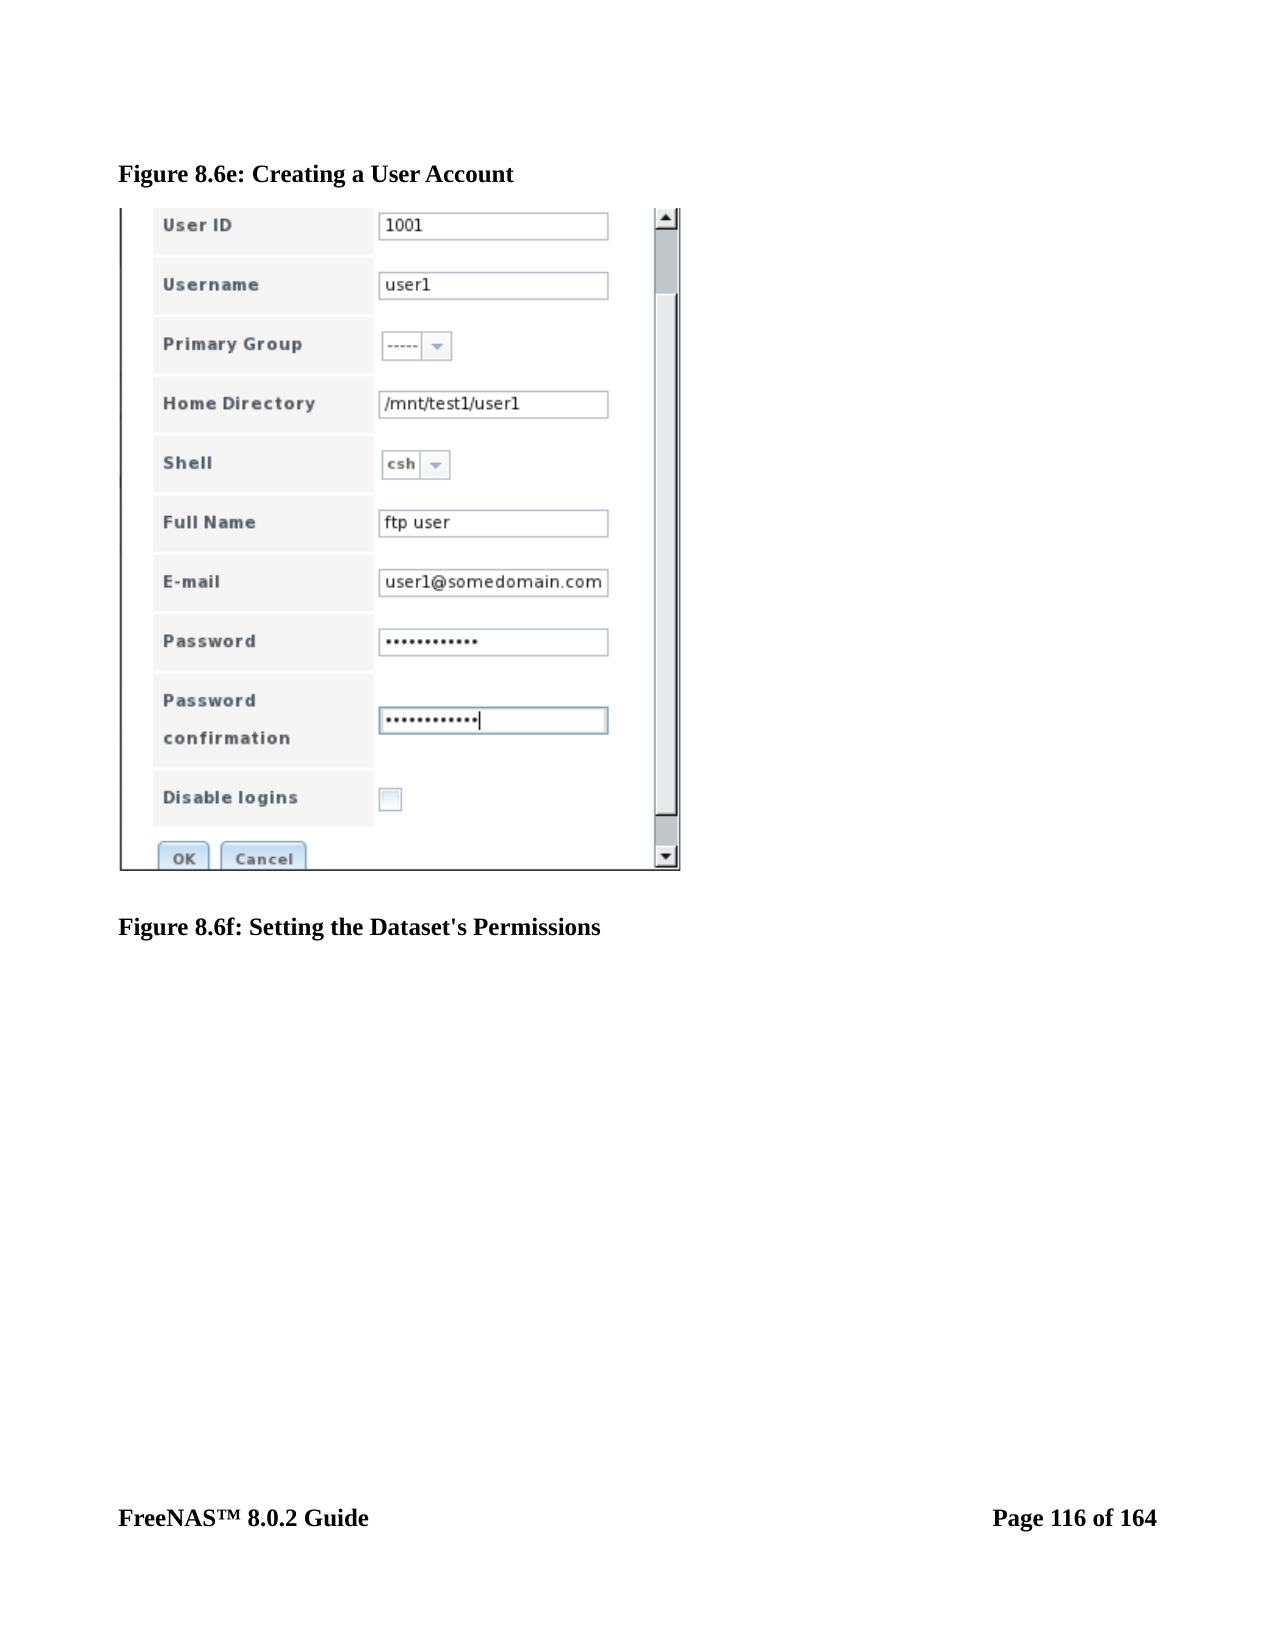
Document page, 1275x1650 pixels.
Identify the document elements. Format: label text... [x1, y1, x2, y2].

picture [119, 208, 681, 871]
text Figure 8.6e: Creating a User Account [118, 159, 1157, 188]
text Figure 8.6f: Setting the Dataset's Permissions [118, 912, 1157, 941]
